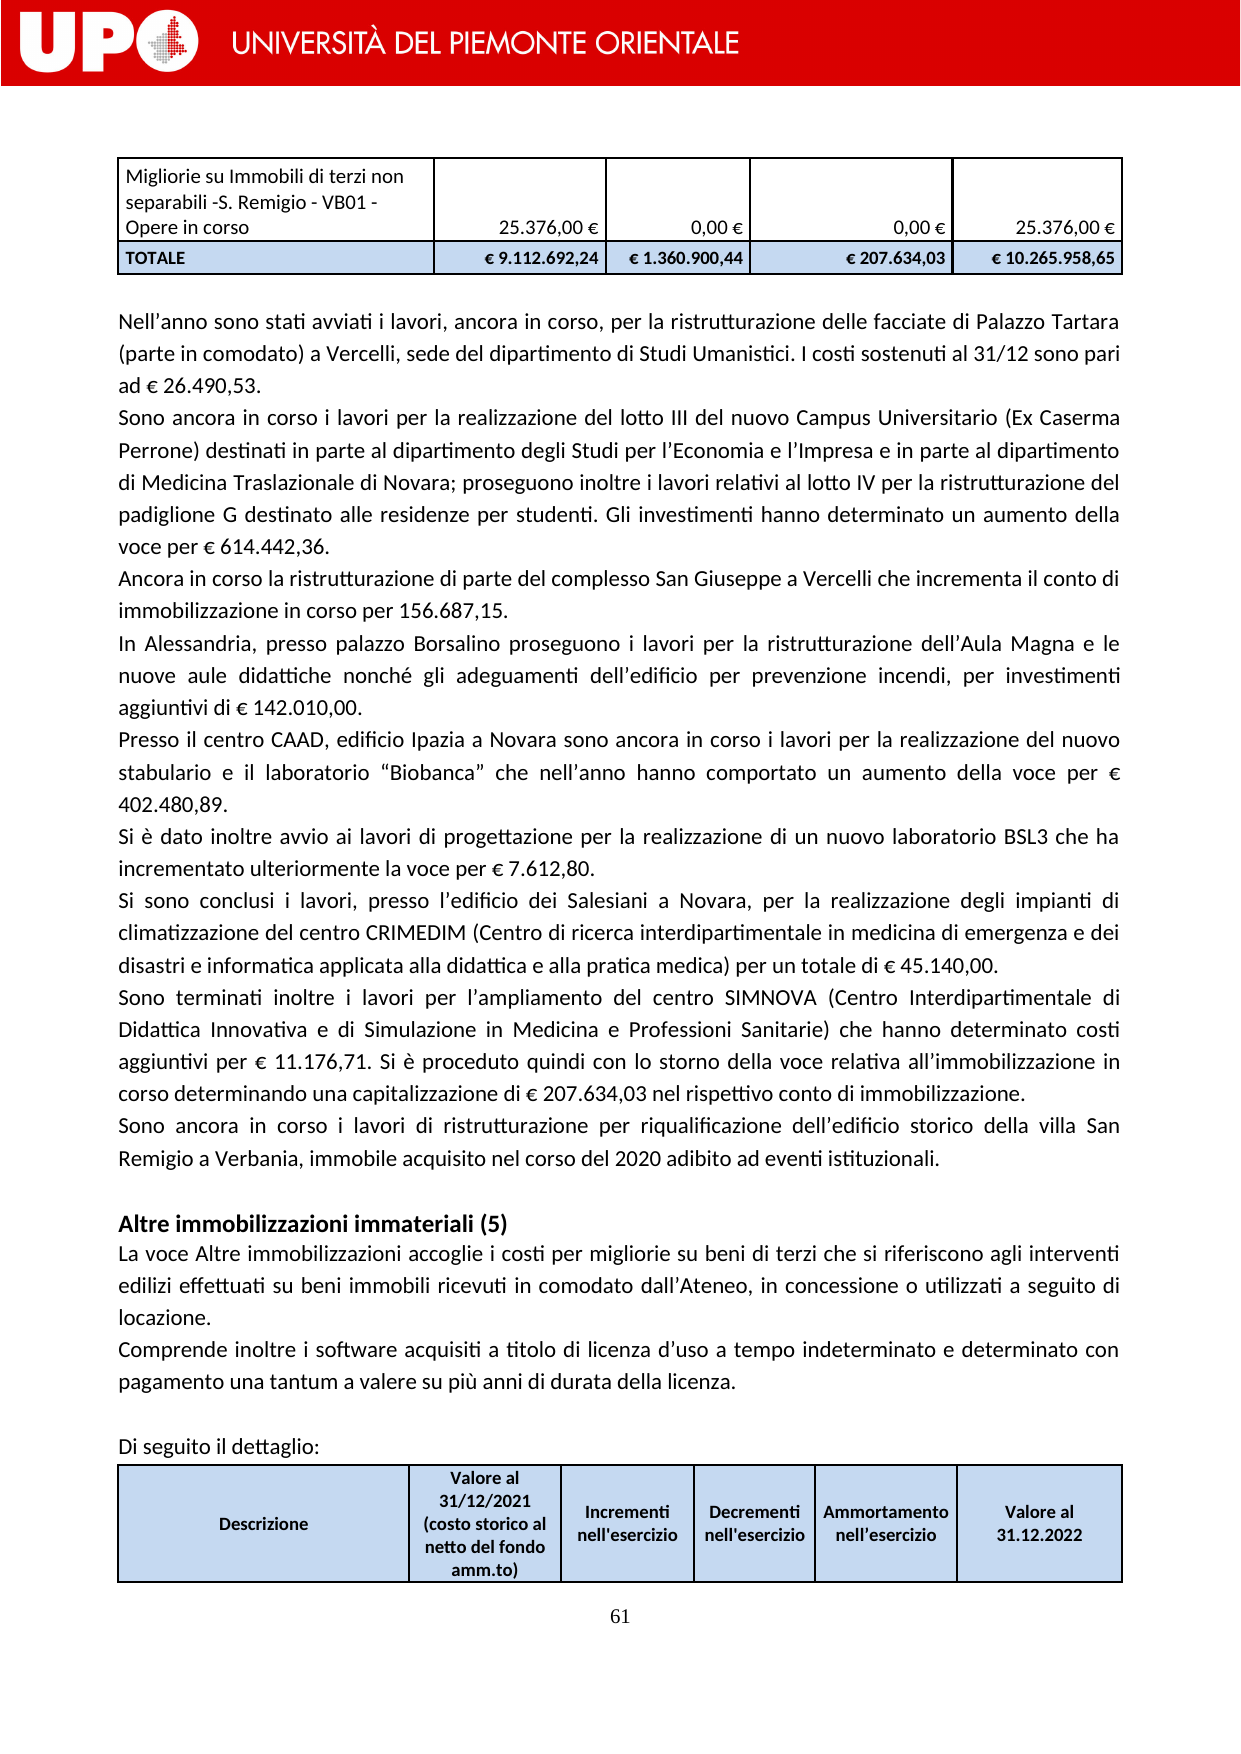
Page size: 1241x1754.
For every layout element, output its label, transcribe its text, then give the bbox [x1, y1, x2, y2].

text Ancora in corso la ristrutturazione di parte del complesso San Giuseppe a Vercelli che incrementa il conto di immobilizzazione in corso per 156.687,15. [118, 564, 1122, 625]
table_header Descrizione [119, 1466, 408, 1581]
table_cell TOTALE [119, 242, 433, 273]
table_header Decrementi nell'esercizio [695, 1466, 814, 1581]
text Sono ancora in corso i lavori di ristrutturazione per riqualificazione dell’edificio storico della villa San Remigio a Verbania, immobile acquisito nel corso del 2020 adibito ad eventi istituzionali. [118, 1112, 1122, 1172]
text Di seguito il dettaglio: [118, 1432, 1122, 1460]
table_cell 25.376,00 € [435, 159, 605, 240]
table_cell 0,00 € [607, 159, 749, 240]
table_cell 25.376,00 € [954, 159, 1121, 240]
table_header Valore al 31.12.2022 [958, 1466, 1121, 1581]
table_header Ammortamento nell’esercizio [816, 1466, 956, 1581]
text Si è dato inoltre avvio ai lavori di progettazione per la realizzazione di un nuovo laboratorio BSL3 che ha incrementato ulteriormente la voce per € 7.612,80. [118, 822, 1122, 882]
text Comprende inoltre i software acquisiti a titolo di licenza d’uso a tempo indeterminato e determinato con pagamento una tantum a valere su più anni di durata della licenza. [118, 1335, 1122, 1396]
text Nell’anno sono stati avviati i lavori, ancora in corso, per la ristrutturazione delle facciate di Palazzo Tartara (parte in comodato) a Vercelli, sede del dipartimento di Studi Umanistici. I costi sostenuti al 31/12 sono pari ad € 26.490,53. [118, 307, 1122, 399]
table_header Valore al 31/12/2021 (costo storico al netto del fondo amm.to) [410, 1466, 560, 1581]
text Presso il centro CAAD, edificio Ipazia a Novara sono ancora in corso i lavori per la realizzazione del nuovo stabulario e il laboratorio “Biobanca” che nell’anno hanno comportato un aumento della voce per € 402.480,89. [118, 725, 1122, 818]
table_cell € 1.360.900,44 [607, 242, 749, 273]
text La voce Altre immobilizzazioni accoglie i costi per migliorie su beni di terzi che si riferiscono agli interventi edilizi effettuati su beni immobili ricevuti in comodato dall’Ateneo, in concessione o utilizzati a seguito di locazione. [118, 1239, 1122, 1331]
table_cell € 10.265.958,65 [954, 242, 1121, 273]
text Altre immobilizzazioni immateriali (5) [118, 1208, 1122, 1239]
table_cell € 9.112.692,24 [435, 242, 605, 273]
text Sono ancora in corso i lavori per la realizzazione del lotto III del nuovo Campus Universitario (Ex Caserma Perrone) destinati in parte al dipartimento degli Studi per l’Economia e l’Impresa e in parte al dipartimento di Medicina Traslazionale di Novara; proseguono inoltre i lavori relativi al lotto IV per la ristrutturazione del padiglione G destinato alle residenze per studenti. Gli investimenti hanno determinato un aumento della voce per € 614.442,36. [118, 403, 1122, 560]
text Sono terminati inoltre i lavori per l’ampliamento del centro SIMNOVA (Centro Interdipartimentale di Didattica Innovativa e di Simulazione in Medicina e Professioni Sanitarie) che hanno determinato costi aggiuntivi per € 11.176,71. Si è proceduto quindi con lo storno della voce relativa all’immobilizzazione in corso determinando una capitalizzazione di € 207.634,03 nel rispettivo conto di immobilizzazione. [118, 983, 1122, 1107]
text In Alessandria, presso palazzo Borsalino proseguono i lavori per la ristrutturazione dell’Aula Magna e le nuove aule didattiche nonché gli adeguamenti dell’edificio per prevenzione incendi, per investimenti aggiuntivi di € 142.010,00. [118, 629, 1122, 721]
table_header Incrementi nell'esercizio [562, 1466, 693, 1581]
table_cell 0,00 € [751, 159, 951, 240]
table_cell Migliorie su Immobili di terzi non separabili -S. Remigio - VB01 - Opere in corso [119, 159, 433, 240]
table_cell € 207.634,03 [751, 242, 951, 273]
text Si sono conclusi i lavori, presso l’edificio dei Salesiani a Novara, per la realizzazione degli impianti di climatizzazione del centro CRIMEDIM (Centro di ricerca interdipartimentale in medicina di emergenza e dei disastri e informatica applicata alla didattica e alla pratica medica) per un totale di € 45.140,00. [118, 886, 1122, 979]
